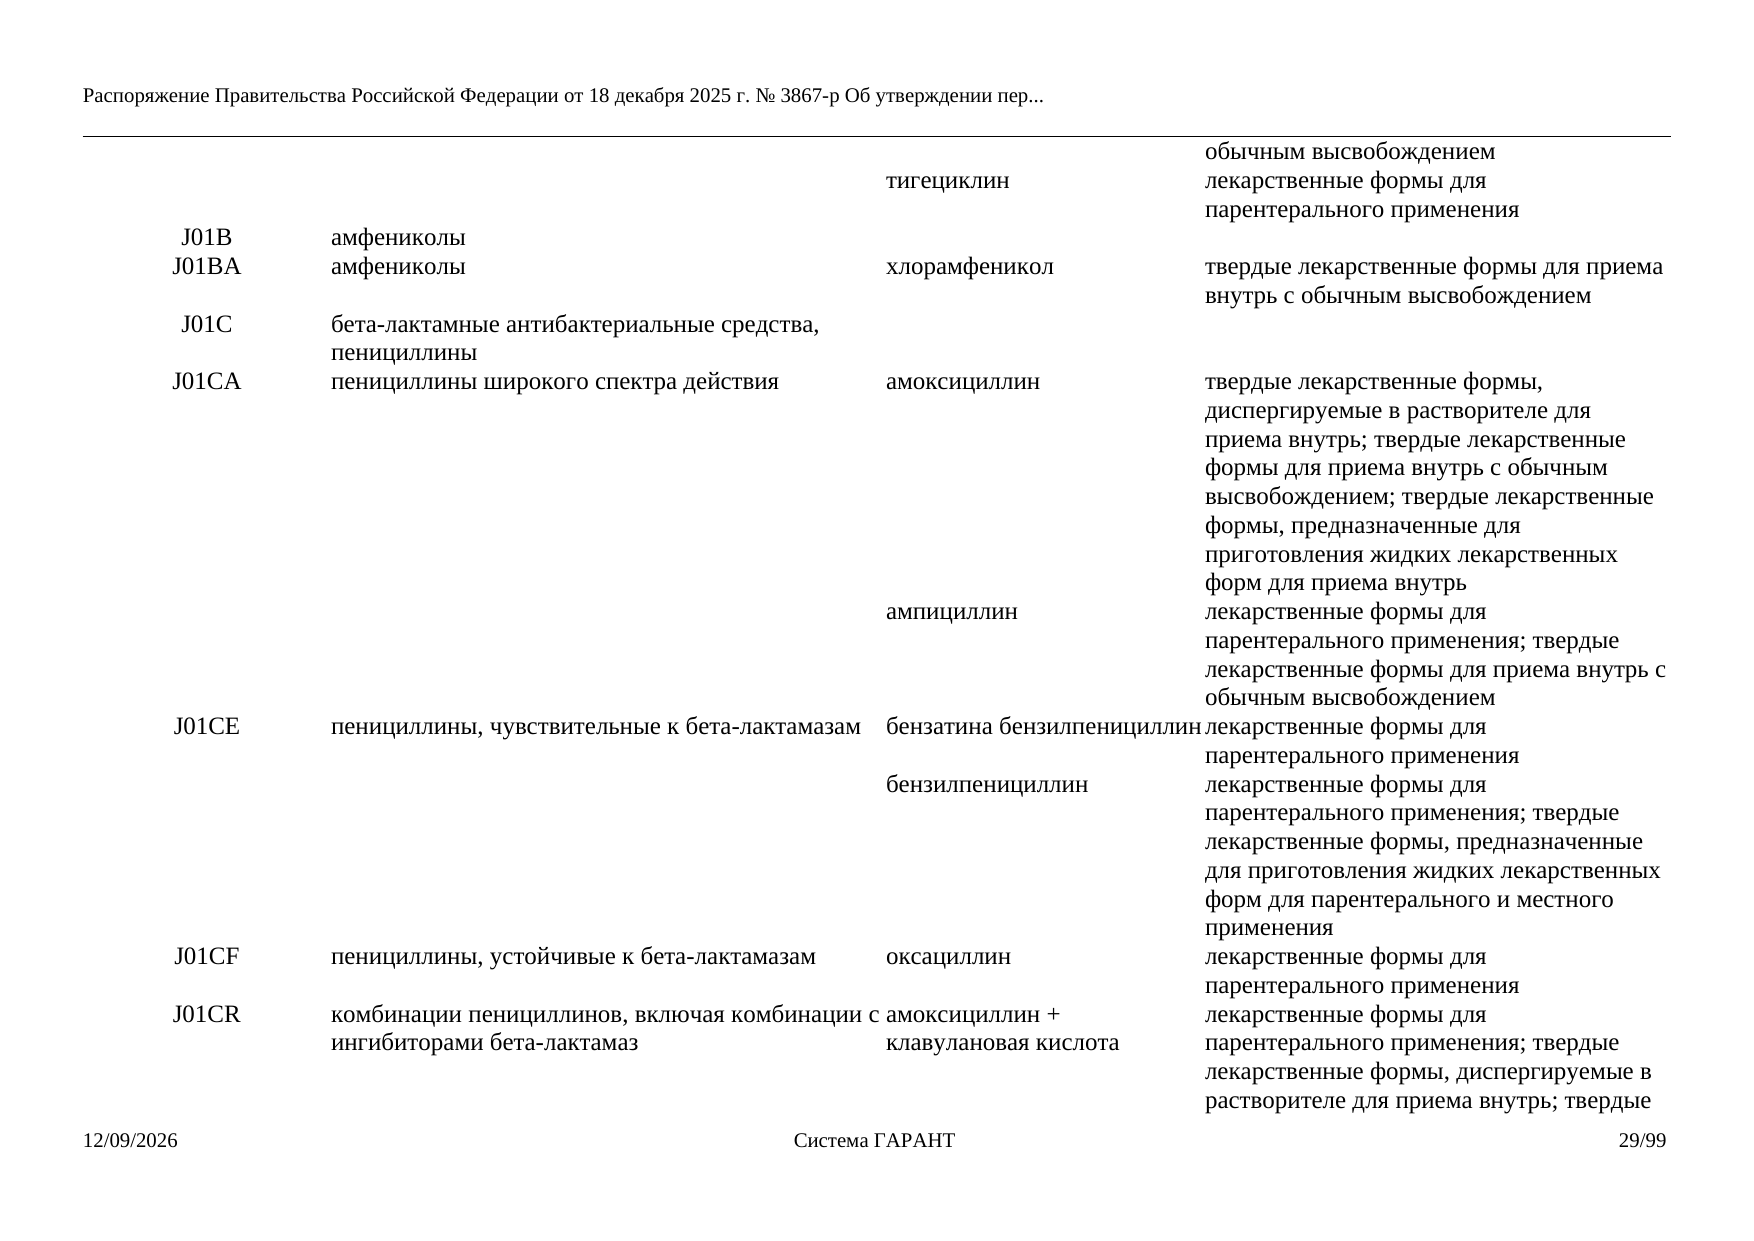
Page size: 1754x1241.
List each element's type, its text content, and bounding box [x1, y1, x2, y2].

table_cell хлорамфеникол [886, 251, 1205, 309]
table_cell [83, 137, 331, 165]
table_cell J01CF [83, 941, 331, 999]
table_cell [886, 309, 1205, 366]
table_cell [1205, 309, 1671, 366]
table_cell пенициллины широкого спектра действия [331, 366, 886, 596]
table_cell [331, 596, 886, 711]
table_cell обычным высвобождением [1205, 137, 1671, 165]
table_cell бета-лактамные антибактериальные средства, пенициллины [331, 309, 886, 366]
table_cell лекарственные формы для парентерального применения [1205, 941, 1671, 999]
table_cell амфениколы [331, 251, 886, 309]
table_cell J01CR [83, 999, 331, 1114]
table_cell ампициллин [886, 596, 1205, 711]
table_cell [886, 223, 1205, 251]
table_cell лекарственные формы для парентерального применения; твердые лекарственные формы, предназначенные для приготовления жидких лекарственных форм для парентерального и местного применения [1205, 769, 1671, 941]
table_cell лекарственные формы для парентерального применения; твердые лекарственные формы, диспергируемые в растворителе для приема внутрь; твердые [1205, 999, 1671, 1114]
table_cell [1205, 223, 1671, 251]
table_cell лекарственные формы для парентерального применения [1205, 165, 1671, 222]
table_cell J01C [83, 309, 331, 366]
table_cell J01CE [83, 711, 331, 769]
table_cell бензилпенициллин [886, 769, 1205, 941]
table_cell [331, 165, 886, 222]
table_cell [83, 165, 331, 222]
table_cell пенициллины, чувствительные к бета-лактамазам [331, 711, 886, 769]
table_cell [83, 596, 331, 711]
table_cell J01BA [83, 251, 331, 309]
table_cell амоксициллин [886, 366, 1205, 596]
table_cell [331, 137, 886, 165]
table_cell пенициллины, устойчивые к бета-лактамазам [331, 941, 886, 999]
table_cell оксациллин [886, 941, 1205, 999]
table_cell тигециклин [886, 165, 1205, 222]
table_cell амфениколы [331, 223, 886, 251]
table_cell лекарственные формы для парентерального применения; твердые лекарственные формы для приема внутрь с обычным высвобождением [1205, 596, 1671, 711]
table_cell [331, 769, 886, 941]
table_cell J01CA [83, 366, 331, 596]
table_cell комбинации пенициллинов, включая комбинации с ингибиторами бета-лактамаз [331, 999, 886, 1114]
table_cell лекарственные формы для парентерального применения [1205, 711, 1671, 769]
table_cell твердые лекарственные формы, диспергируемые в растворителе для приема внутрь; твердые лекарственные формы для приема внутрь с обычным высвобождением; твердые лекарственные формы, предназначенные для приготовления жидких лекарственных форм для приема внутрь [1205, 366, 1671, 596]
table_cell твердые лекарственные формы для приема внутрь с обычным высвобождением [1205, 251, 1671, 309]
table_cell [83, 769, 331, 941]
table_cell [886, 137, 1205, 165]
table_cell J01B [83, 223, 331, 251]
table_cell бензатина бензилпенициллин [886, 711, 1205, 769]
table_cell амоксициллин + клавулановая кислота [886, 999, 1205, 1114]
